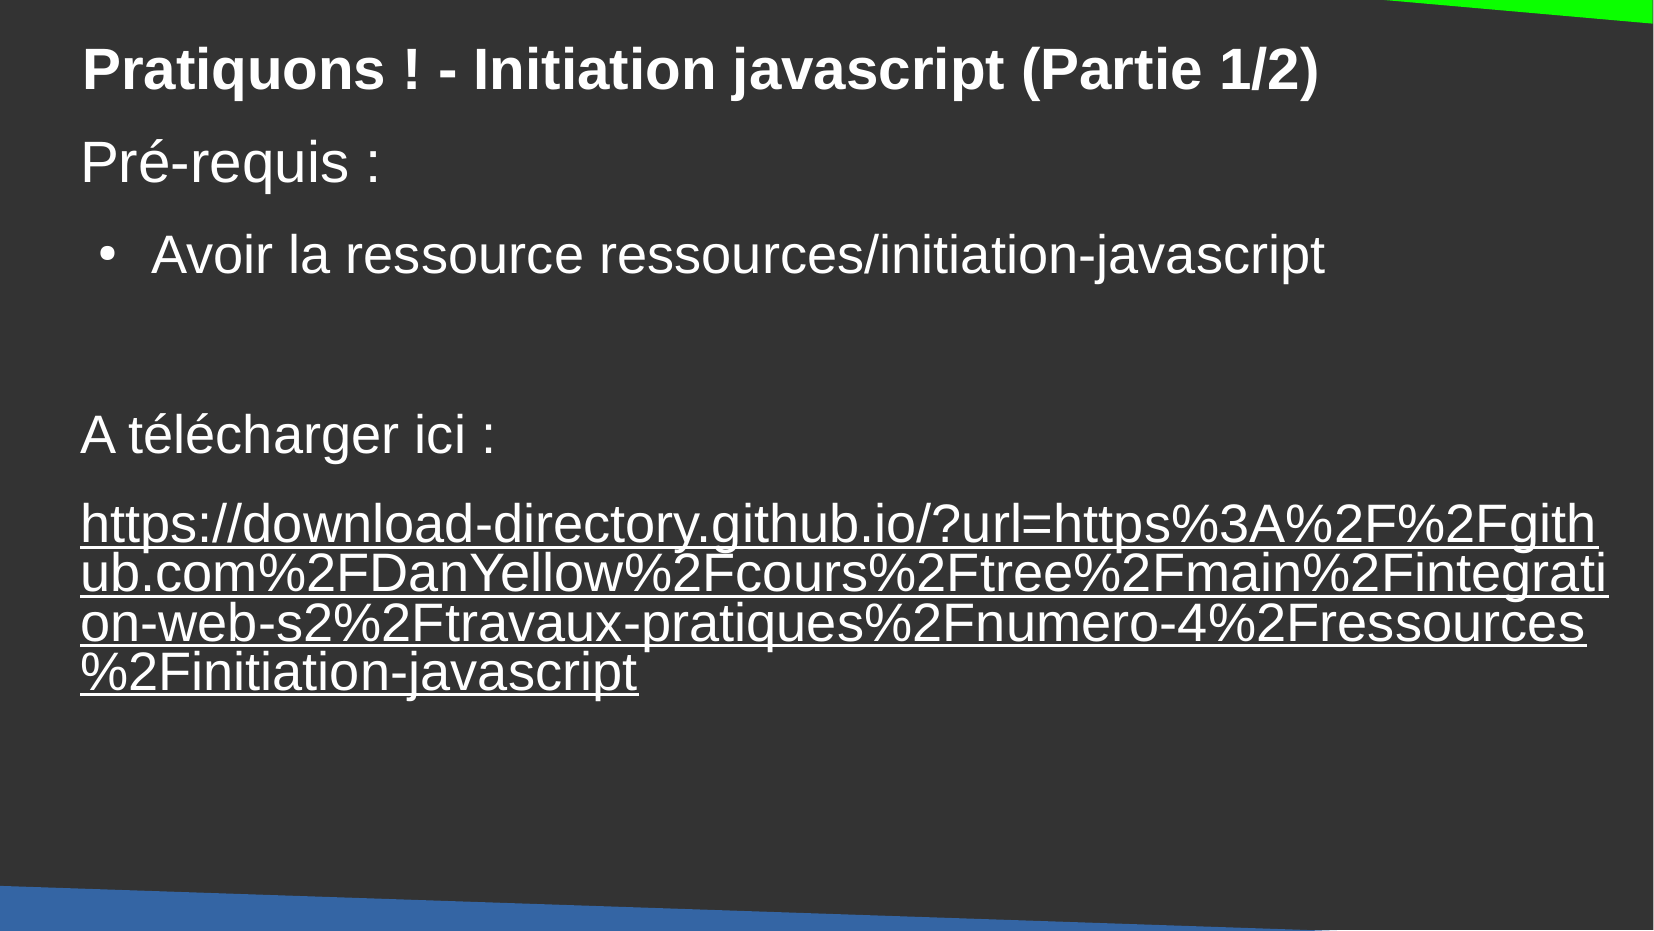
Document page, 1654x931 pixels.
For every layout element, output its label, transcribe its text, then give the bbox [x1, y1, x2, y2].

list Pré-requis : Avoir la ressource ressources/initiation-javascript A télécharger ici : https://download-directory.github.io/?url=https%3A%2F%2Fgithub.com%2FDanYellow%2Fcours%2Ftree%2Fmain%2Fintegration-web-s2%2Ftravaux-pratiques%2Fnumero-4%2Fressources%2Finitiation-javascript [80, 129, 1620, 715]
text_box [0, 885, 1337, 931]
text_box [1384, 0, 1653, 24]
title Pratiquons ! - Initiation javascript (Partie 1/2) [82, 37, 1571, 114]
